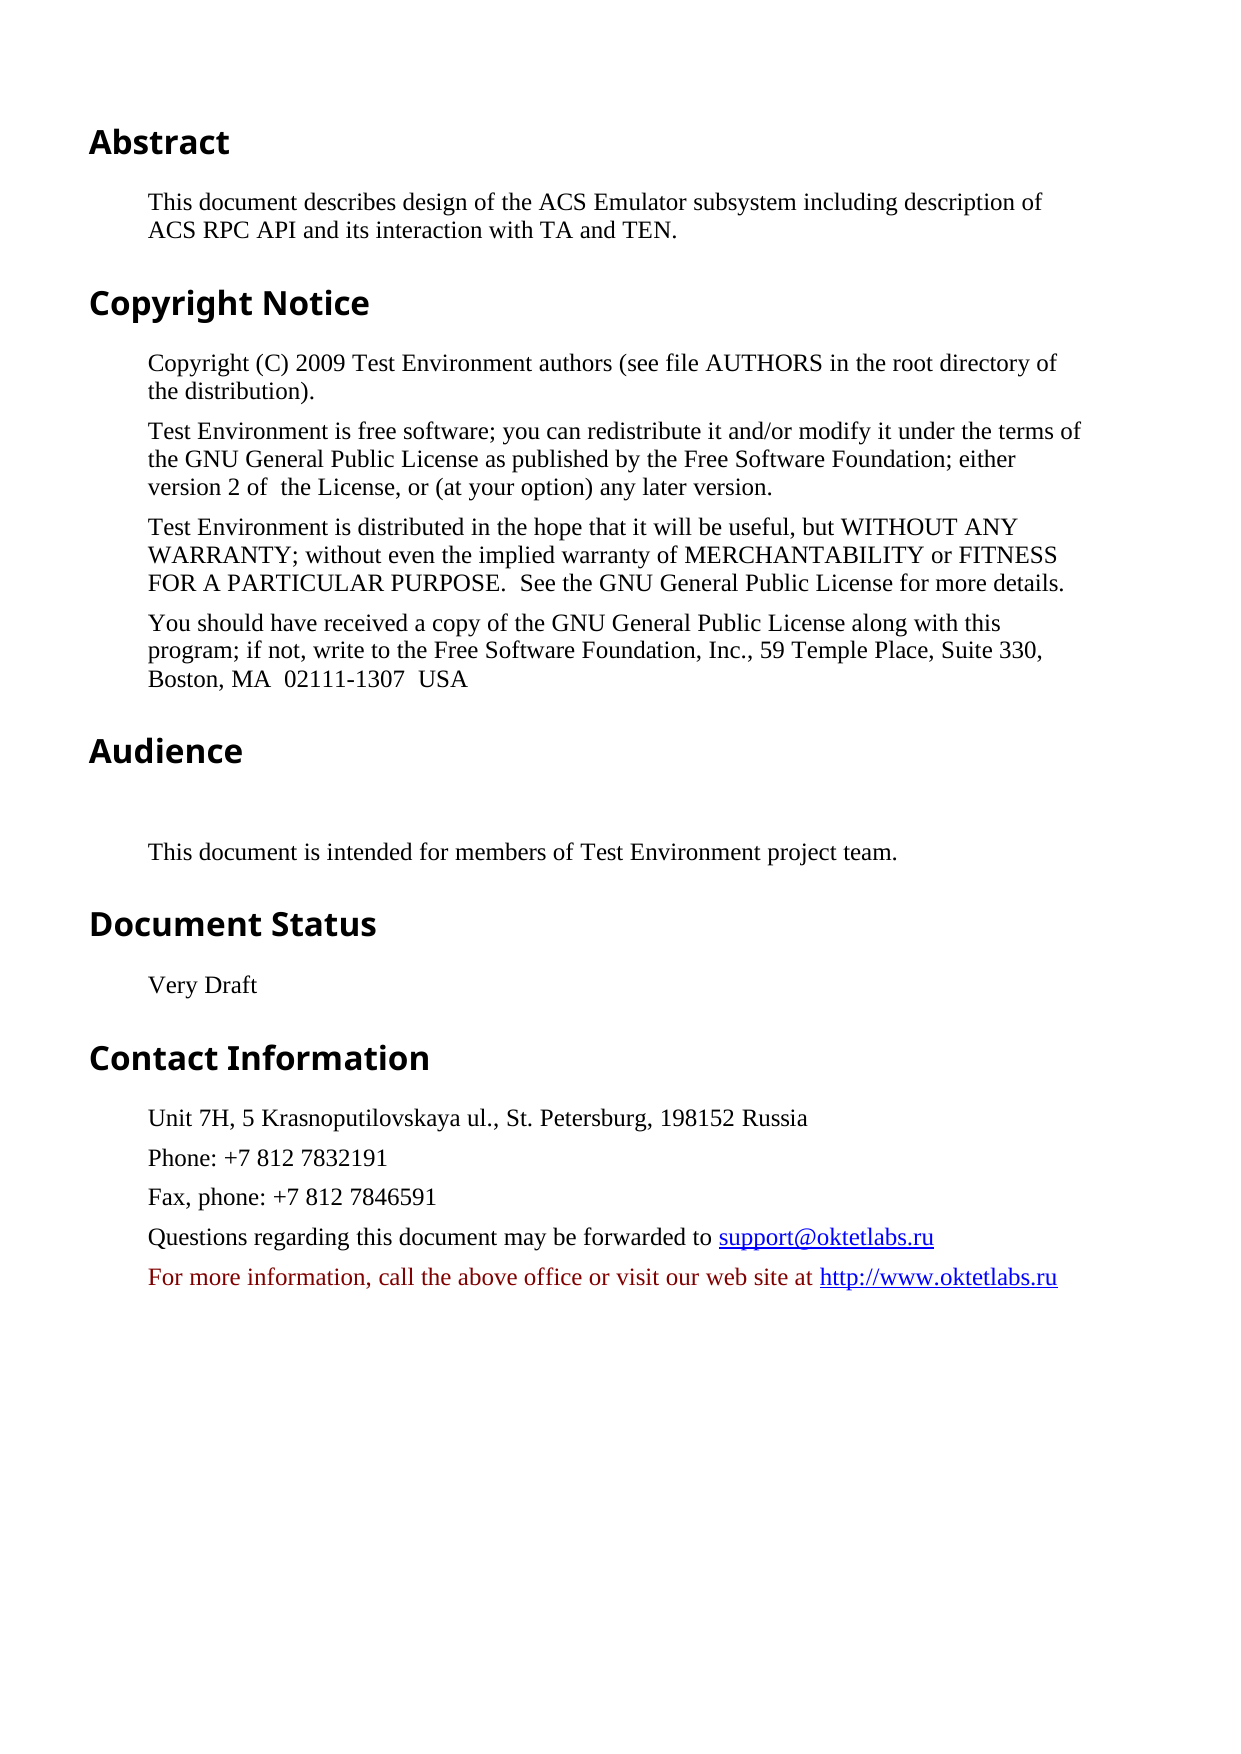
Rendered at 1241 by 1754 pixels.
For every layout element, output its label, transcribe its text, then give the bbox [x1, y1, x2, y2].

subtitle Copyright Notice [88, 279, 1093, 325]
subtitle Abstract [88, 118, 1093, 164]
text Very Draft [148, 971, 1093, 998]
text This document is intended for members of Test Environment project team. [148, 837, 1093, 865]
subtitle Document Status [88, 901, 1093, 947]
subtitle Contact Information [88, 1034, 1093, 1080]
text Fax, phone: +7 812 7846591 [148, 1183, 1093, 1211]
text Test Environment is free software; you can redistribute it and/or modify it under the terms of the GNU General Public License as published by the Free Software Foundation; either version 2 of the License, or (at your option) any later version. [148, 417, 1093, 501]
text Phone: +7 812 7832191 [148, 1143, 1093, 1171]
subtitle Audience [88, 728, 1093, 774]
text Copyright (C) 2009 Test Environment authors (see file AUTHORS in the root directory of the distribution). [148, 349, 1093, 405]
text You should have received a copy of the GNU General Public License along with this program; if not, write to the Free Software Foundation, Inc., 59 Temple Place, Suite 330, Boston, MA 02111-1307 USA [148, 608, 1093, 692]
text For more information, call the above office or visit our web site at http://www.oktetlabs.ru [148, 1263, 1093, 1291]
text Test Environment is distributed in the hope that it will be useful, but WITHOUT ANY WARRANTY; without even the implied warranty of MERCHANTABILITY or FITNESS FOR A PARTICULAR PURPOSE. See the GNU General Public License for more details. [148, 513, 1093, 597]
text Questions regarding this document may be forwarded to support@oktetlabs.ru [148, 1223, 1093, 1251]
text This document describes design of the ACS Emulator subsystem including description of ACS RPC API and its interaction with TA and TEN. [148, 188, 1093, 244]
text Unit 7H, 5 Krasnoputilovskaya ul., St. Petersburg, 198152 Russia [148, 1104, 1093, 1132]
